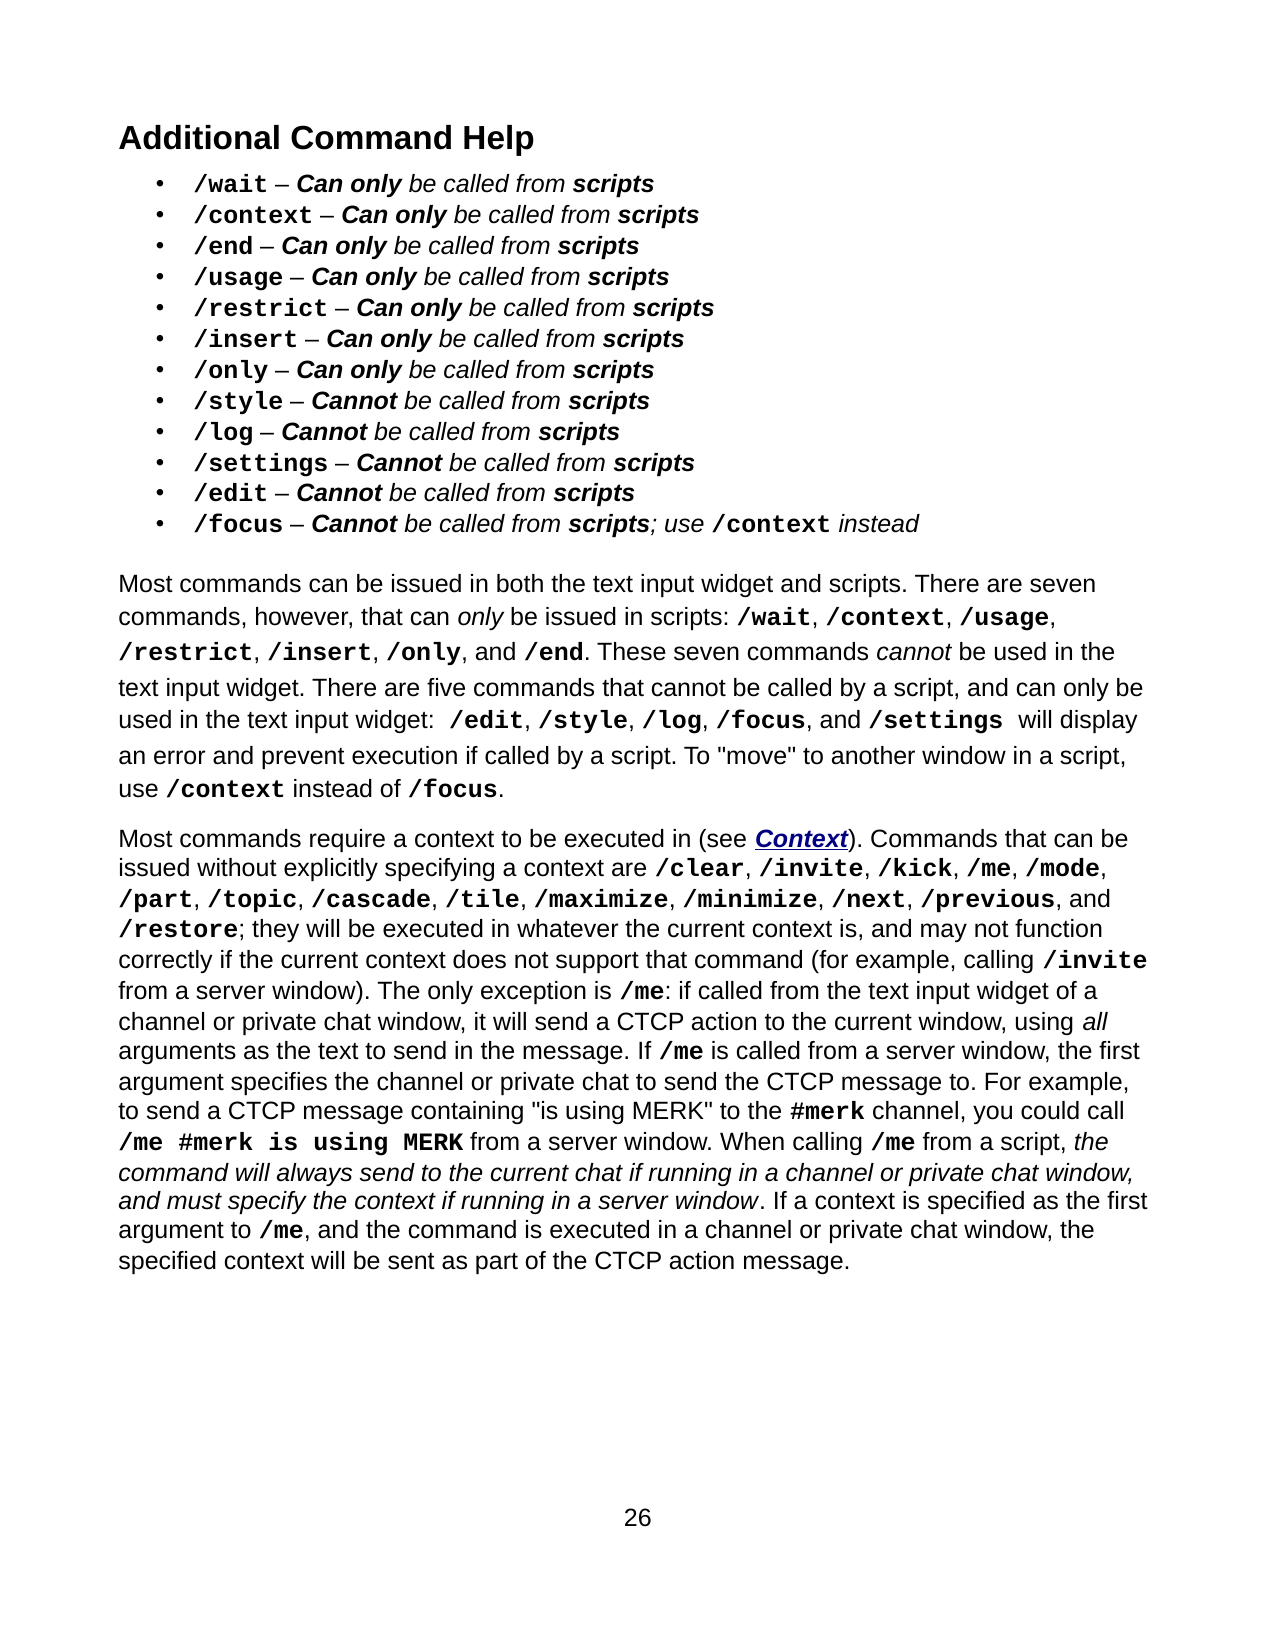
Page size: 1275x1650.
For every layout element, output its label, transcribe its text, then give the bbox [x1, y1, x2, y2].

list /insert – Can only be called from scripts [156, 324, 1157, 355]
subtitle Additional Command Help [118, 118, 1157, 157]
list /wait – Can only be called from scripts [156, 169, 1157, 200]
list /settings – Cannot be called from scripts [156, 447, 1157, 478]
list /edit – Cannot be called from scripts [156, 478, 1157, 509]
list /context – Can only be called from scripts [156, 200, 1157, 231]
list /focus – Cannot be called from scripts; use /context instead [156, 509, 1157, 540]
list /usage – Can only be called from scripts [156, 262, 1157, 293]
text Most commands can be issued in both the text input widget and scripts. There are seven commands, however, that can only be issued in scripts: /wait, /context, /usage, /restrict, /insert, /only, and /end. These seven commands cannot be used in the text input widget. There are five commands that cannot be called by a script, and can only be used in the text input widget: /edit, /style, /log, /focus, and /settings will display an error and prevent execution if called by a script. To "move" to another window in a script, use /context instead of /focus. [118, 569, 1157, 805]
list /log – Cannot be called from scripts [156, 417, 1157, 447]
list /only – Can only be called from scripts [156, 355, 1157, 386]
text Most commands require a context to be executed in (see Context). Commands that can be issued without explicitly specifying a context are /clear, /invite, /kick, /me, /mode, /part, /topic, /cascade, /tile, /maximize, /minimize, /next, /previous, and /restore; they will be executed in whatever the current context is, and may not function correctly if the current context does not support that command (for example, calling /invite from a server window). The only exception is /me: if called from the text input widget of a channel or private chat window, it will send a CTCP action to the current window, using all arguments as the text to send in the message. If /me is called from a server window, the first argument specifies the channel or private chat to send the CTCP message to. For example, to send a CTCP message containing "is using MERK" to the #merk channel, you could call /me #merk is using MERK from a server window. When calling /me from a script, the command will always send to the current chat if running in a channel or private chat window, and must specify the context if running in a server window. If a context is specified as the first argument to /me, and the command is executed in a channel or private chat window, the specified context will be sent as part of the CTCP action message. [118, 824, 1157, 1275]
list /end – Can only be called from scripts [156, 231, 1157, 262]
list /style – Cannot be called from scripts [156, 386, 1157, 417]
list /restrict – Can only be called from scripts [156, 293, 1157, 324]
